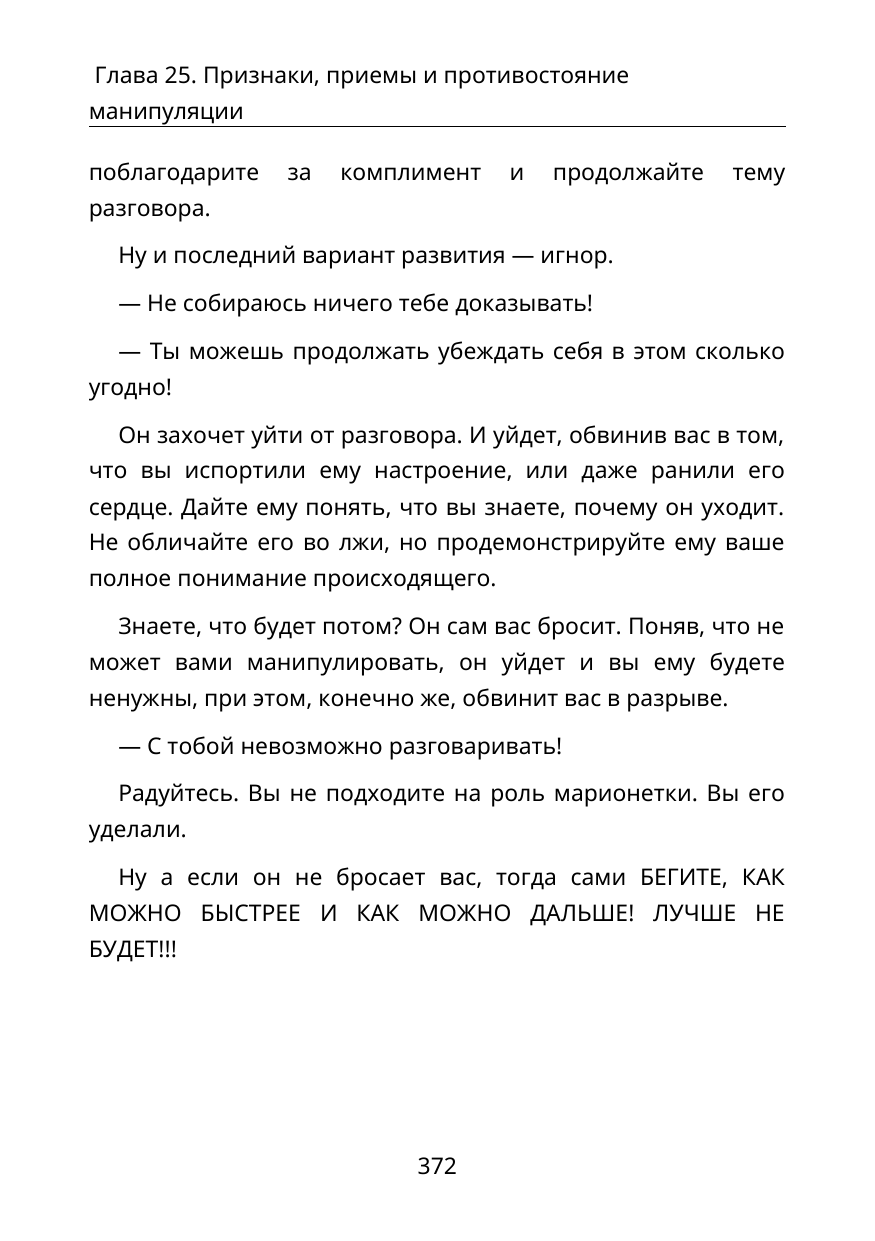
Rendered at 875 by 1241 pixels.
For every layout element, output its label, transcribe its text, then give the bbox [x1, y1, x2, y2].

text Ну а если он не бросает вас, тогда сами БЕГИТЕ, КАК МОЖНО БЫСТРЕЕ И КАК МОЖНО ДАЛЬШЕ! ЛУЧШЕ НЕ БУДЕТ!!! [88, 861, 786, 964]
text Знаете, что будет потом? Он сам вас бросит. Поняв, что не может вами манипулировать, он уйдет и вы ему будете ненужны, при этом, конечно же, обвинит вас в разрыве. [88, 610, 786, 713]
text — Ты можешь продолжать убеждать себя в этом сколько угодно! [88, 335, 786, 402]
text — Не собираюсь ничего тебе доказывать! [88, 287, 786, 318]
text Ну и последний вариант развития — игнор. [88, 239, 786, 271]
text поблагодарите за комплимент и продолжайте тему разговора. [88, 156, 786, 223]
text — С тобой невозможно разговаривать! [88, 729, 786, 761]
text Он захочет уйти от разговора. И уйдет, обвинив вас в том, что вы испортили ему настроение, или даже ранили его сердце. Дайте ему понять, что вы знаете, почему он уходит. Не обличайте его во лжи, но продемонстрируйте ему ваше полное понимание происходящего. [88, 418, 786, 593]
text Радуйтесь. Вы не подходите на роль марионетки. Вы его уделали. [88, 777, 786, 844]
